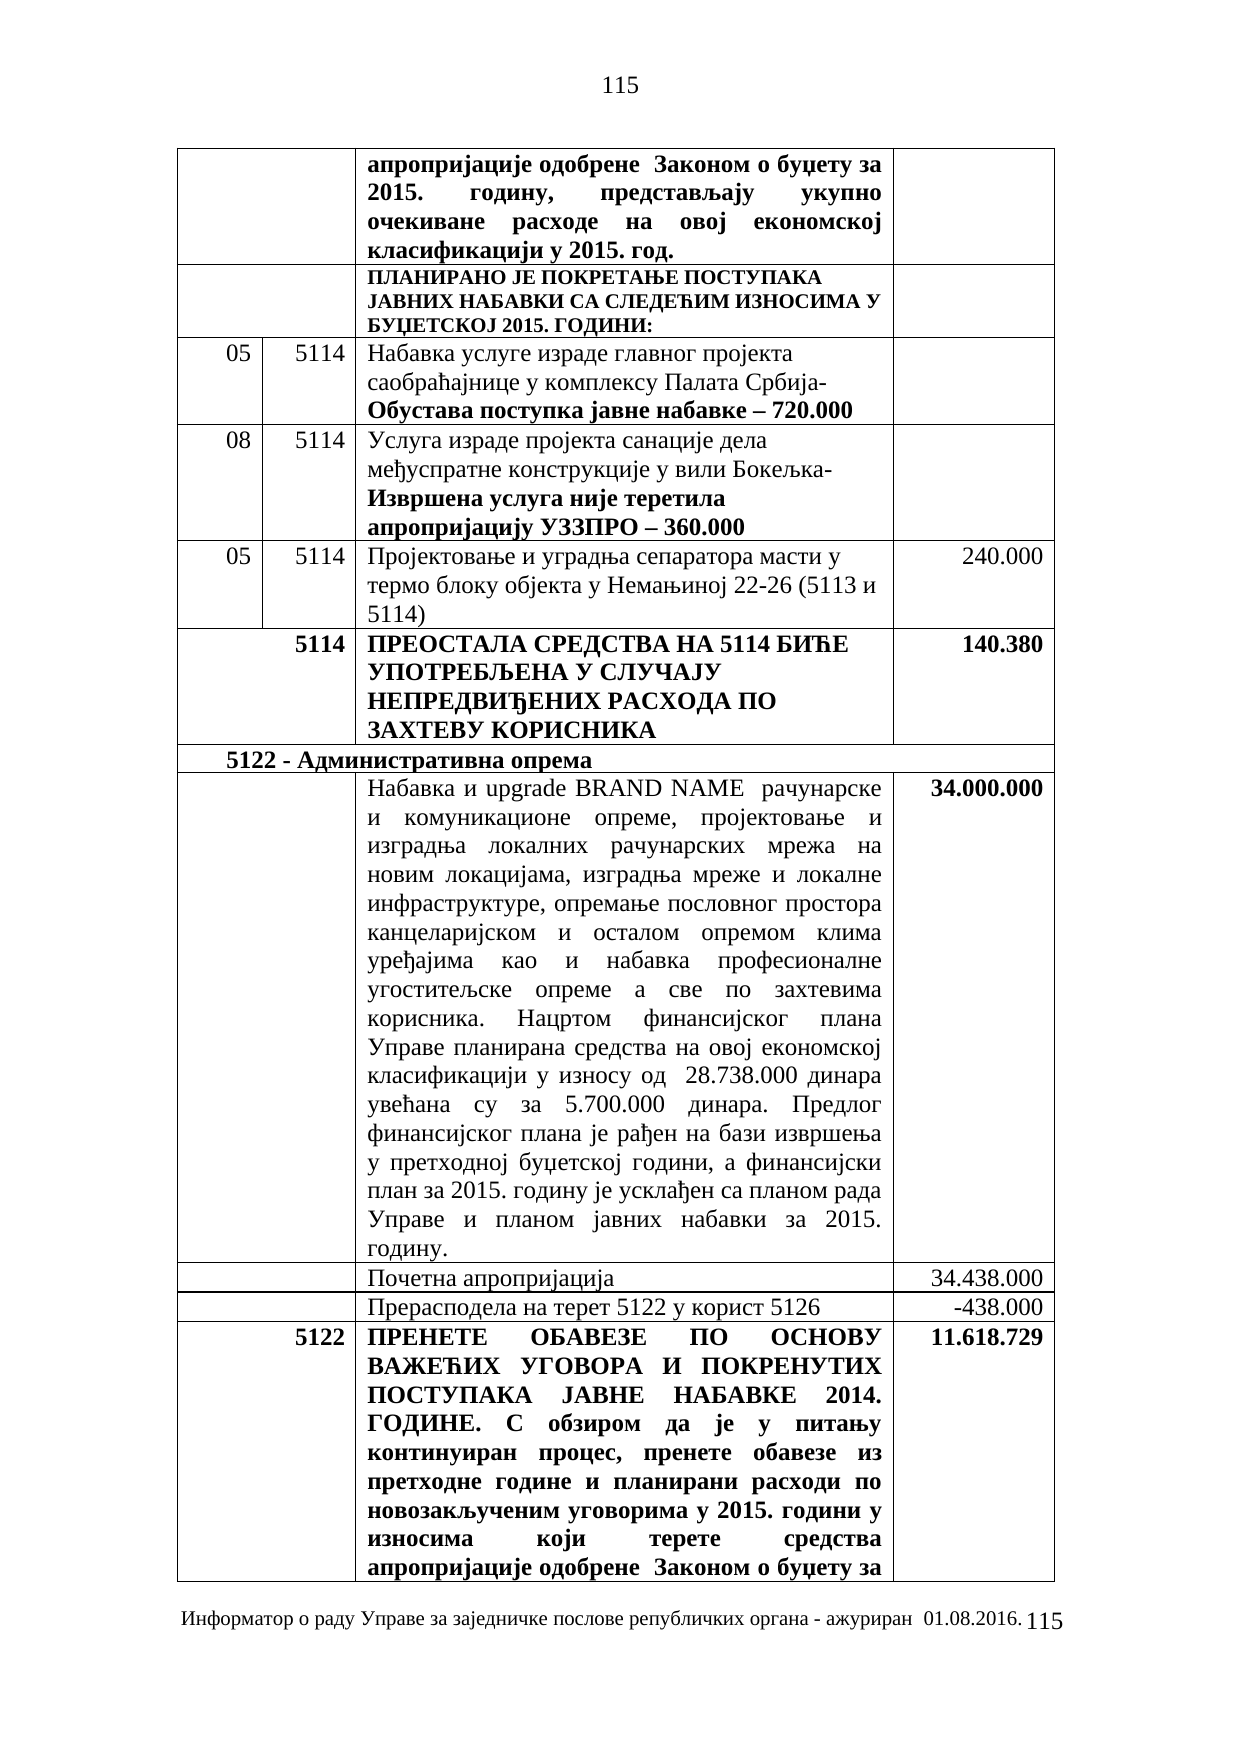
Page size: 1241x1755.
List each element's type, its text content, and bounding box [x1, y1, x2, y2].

table_cell [178, 265, 355, 337]
table_cell Прерасподела на терет 5122 у корист 5126 [356, 1293, 893, 1321]
table_cell 11.618.729 [894, 1322, 1054, 1581]
table_cell -438.000 [894, 1293, 1054, 1321]
table_cell 5122 - Административна опрема [178, 745, 1054, 772]
table_cell 05 [178, 338, 262, 424]
table_cell [894, 425, 1054, 540]
table_cell 34.438.000 [894, 1263, 1054, 1291]
table_cell ПРЕНЕТЕ ОБАВЕЗЕ ПО ОСНОВУ ВАЖЕЋИХ УГОВОРА И ПОКРЕНУТИХ ПОСТУПАКА ЈАВНЕ НАБАВКЕ 2014. ГОДИНЕ. С обзиром да је у питању континуиран процес, пренете обавезе из претходне године и планирани расходи по новозакљученим уговорима у 2015. години у износима који терете средства апропријације одобрене Законом о буџету за [356, 1322, 893, 1581]
table_cell 5114 [263, 425, 355, 540]
table_cell 240.000 [894, 541, 1054, 628]
table_cell 34.000.000 [894, 773, 1054, 1262]
table_cell [178, 1293, 355, 1321]
table_cell Набавка услуге израде главног пројекта саобраћајнице у комплексу Палата Србија-Обустава поступка јавне набавке – 720.000 [356, 338, 893, 424]
table_cell Почетна апропријација [356, 1263, 893, 1291]
table_cell 05 [178, 541, 262, 628]
table_cell ПЛАНИРАНО ЈЕ ПОКРЕТАЊЕ ПОСТУПАКА ЈАВНИХ НАБАВКИ СА СЛЕДЕЋИМ ИЗНОСИМА У БУЏЕТСКОЈ 2015. ГОДИНИ: [356, 265, 893, 337]
table_cell апропријације одобрене Законом о буџету за 2015. годину, представљају укупно очекиване расходе на овој економској класификацији у 2015. год. [356, 149, 893, 264]
table_cell 5122 [178, 1322, 355, 1581]
table_cell 140.380 [894, 629, 1054, 744]
table_cell [178, 1263, 355, 1291]
table_cell ПРЕОСТАЛА СРЕДСТВА НА 5114 БИЋЕ УПОТРЕБЉЕНА У СЛУЧАЈУ НЕПРЕДВИЂЕНИХ РАСХОДА ПО ЗАХТЕВУ КОРИСНИКА [356, 629, 893, 744]
table_cell 08 [178, 425, 262, 540]
table_cell [894, 338, 1054, 424]
table_cell [178, 149, 355, 264]
table_cell 5114 [178, 629, 355, 744]
table_cell [178, 773, 355, 1262]
table_cell [894, 265, 1054, 337]
table_cell [894, 149, 1054, 264]
table_cell Пројектовање и уградња сепаратора масти у термо блоку објекта у Немањиној 22-26 (5113 и 5114) [356, 541, 893, 628]
table_cell Набавка и upgrade BRAND NAME рачунарске и комуникационе опреме, пројектовање и изградња локалних рачунарских мрежа на новим локацијама, изградња мреже и локалне инфраструктуре, опремање пословног простора канцеларијском и осталом опремом клима уређајима као и набавка професионалне угоститељске опреме а све по захтевима корисника. Нацртом финансијског плана Управе планирана средства на овој економској класификацији у износу од 28.738.000 динара увећана су за 5.700.000 динара. Предлог финансијског плана је рађен на бази извршења у претходној буџетској години, а финансијски план за 2015. годину је усклађен са планом рада Управе и планом јавних набавки за 2015. годину. [356, 773, 893, 1262]
table_cell 5114 [263, 541, 355, 628]
table_cell Услуга израде пројекта санације дела међуспратне конструкције у вили Бокељка-Извршена услуга није теретила апропријацију УЗЗПРО – 360.000 [356, 425, 893, 540]
table_cell 5114 [263, 338, 355, 424]
